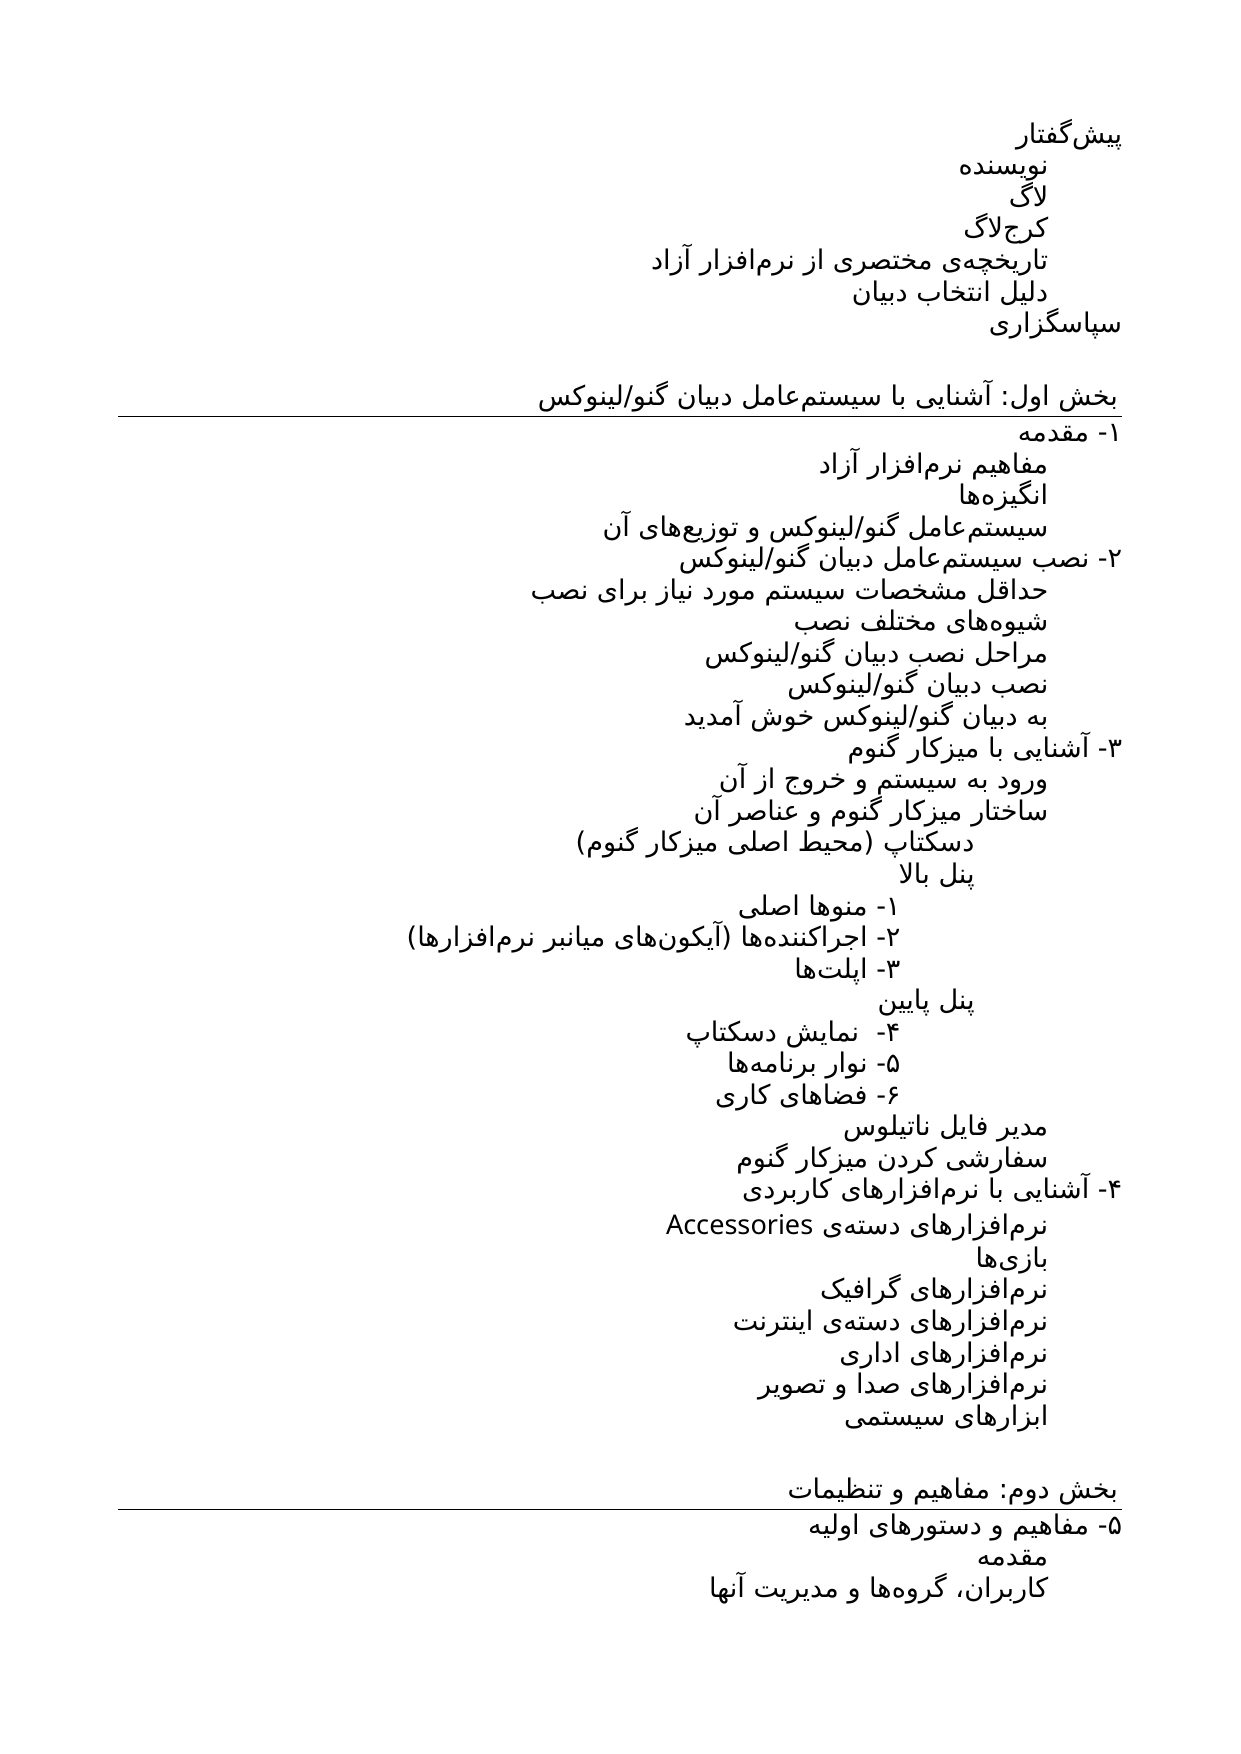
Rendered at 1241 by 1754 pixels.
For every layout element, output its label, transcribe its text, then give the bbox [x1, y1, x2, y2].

text سفارشی کردن میزکار گنوم [118, 1142, 1122, 1174]
text ۴- نمایش دسکتاپ [118, 1016, 1122, 1048]
text کاربران، گروه‌ها و مدیریت آنها [118, 1572, 1122, 1604]
text پنل پایین [118, 984, 1122, 1016]
text نصب دبیان گنو/لینوکس [118, 669, 1122, 700]
text ۳- آشنایی با میزکار گنوم [118, 732, 1122, 763]
text مفاهیم نرم‌افزار آزاد [118, 448, 1048, 479]
text کرج‌لاگ [118, 213, 1122, 244]
text ۴- آشنایی با نرم‌افزارهای کاربردی [118, 1174, 1122, 1205]
text ۱- منوها اصلی [118, 890, 1122, 921]
text به دبیان گنو/لینوکس خوش آمدید [118, 700, 1122, 732]
text ۶- فضا‌های کاری [118, 1079, 1122, 1111]
text ۱- مقدمه [118, 417, 1122, 448]
text لاگ [118, 181, 1122, 213]
text ۵- نوار برنامه‌ها [118, 1048, 1122, 1079]
text بخش دوم: مفاهیم و تنظیمات [118, 1468, 1122, 1509]
text نویسنده [118, 150, 1122, 181]
text ۲- نصب سیستم‌عامل دبیان گنو/لینوکس [118, 543, 1122, 574]
text نرم‌افزارهای دسته‌ی اینترنت [118, 1305, 1122, 1337]
text مدیر فایل ناتیلوس [118, 1111, 1122, 1142]
text ساختار میزکار گنوم و عناصر آن [118, 795, 1122, 827]
text سیستم‌عامل گنو/لینوکس و توزیع‌های آن [118, 511, 1122, 543]
text ۵- مفاهیم و دستورهای اولیه [118, 1510, 1122, 1541]
text تاریخچه‌ی مختصری از نرم‌افزار آزاد [118, 244, 1122, 276]
text نرم‌افزارهای دسته‌ی Accessories [118, 1205, 1122, 1242]
text مراحل نصب دبیان گنو/لینوکس [118, 637, 1122, 669]
text نرم‌افزارهای گرافیک [118, 1274, 1122, 1305]
text ورود به سیستم و خروج از آن [118, 763, 1122, 795]
text ابزارهای سیستمی [118, 1400, 1122, 1432]
text بازی‌ها [118, 1242, 1122, 1274]
text پنل بالا [118, 858, 1122, 890]
text پیش‌گفتار [118, 118, 1122, 150]
text دسکتاپ (محیط اصلی میزکار گنوم) [118, 827, 1122, 858]
text نرم‌افزارهای صدا و تصویر [118, 1368, 1122, 1400]
text مقدمه [118, 1541, 1122, 1572]
text بخش اول: آشنایی با سیستم‌عامل دبیان گنو/لینوکس [118, 376, 1122, 416]
text سپاسگزاری [118, 307, 1122, 339]
text شیوه‌های مختلف نصب [118, 606, 1122, 637]
text ۲- اجراکننده‌ها (آیکون‌های میانبر نرم‌افزارها) [118, 921, 1122, 953]
text انگیزه‌ها [118, 479, 1048, 511]
text دلیل انتخاب دبیان [118, 276, 1122, 307]
text نرم‌افزارهای اداری [118, 1337, 1122, 1368]
text حداقل مشخصات سیستم مورد نیاز برای نصب [118, 574, 1122, 606]
text ۳- اپلت‌ها [118, 953, 1122, 984]
